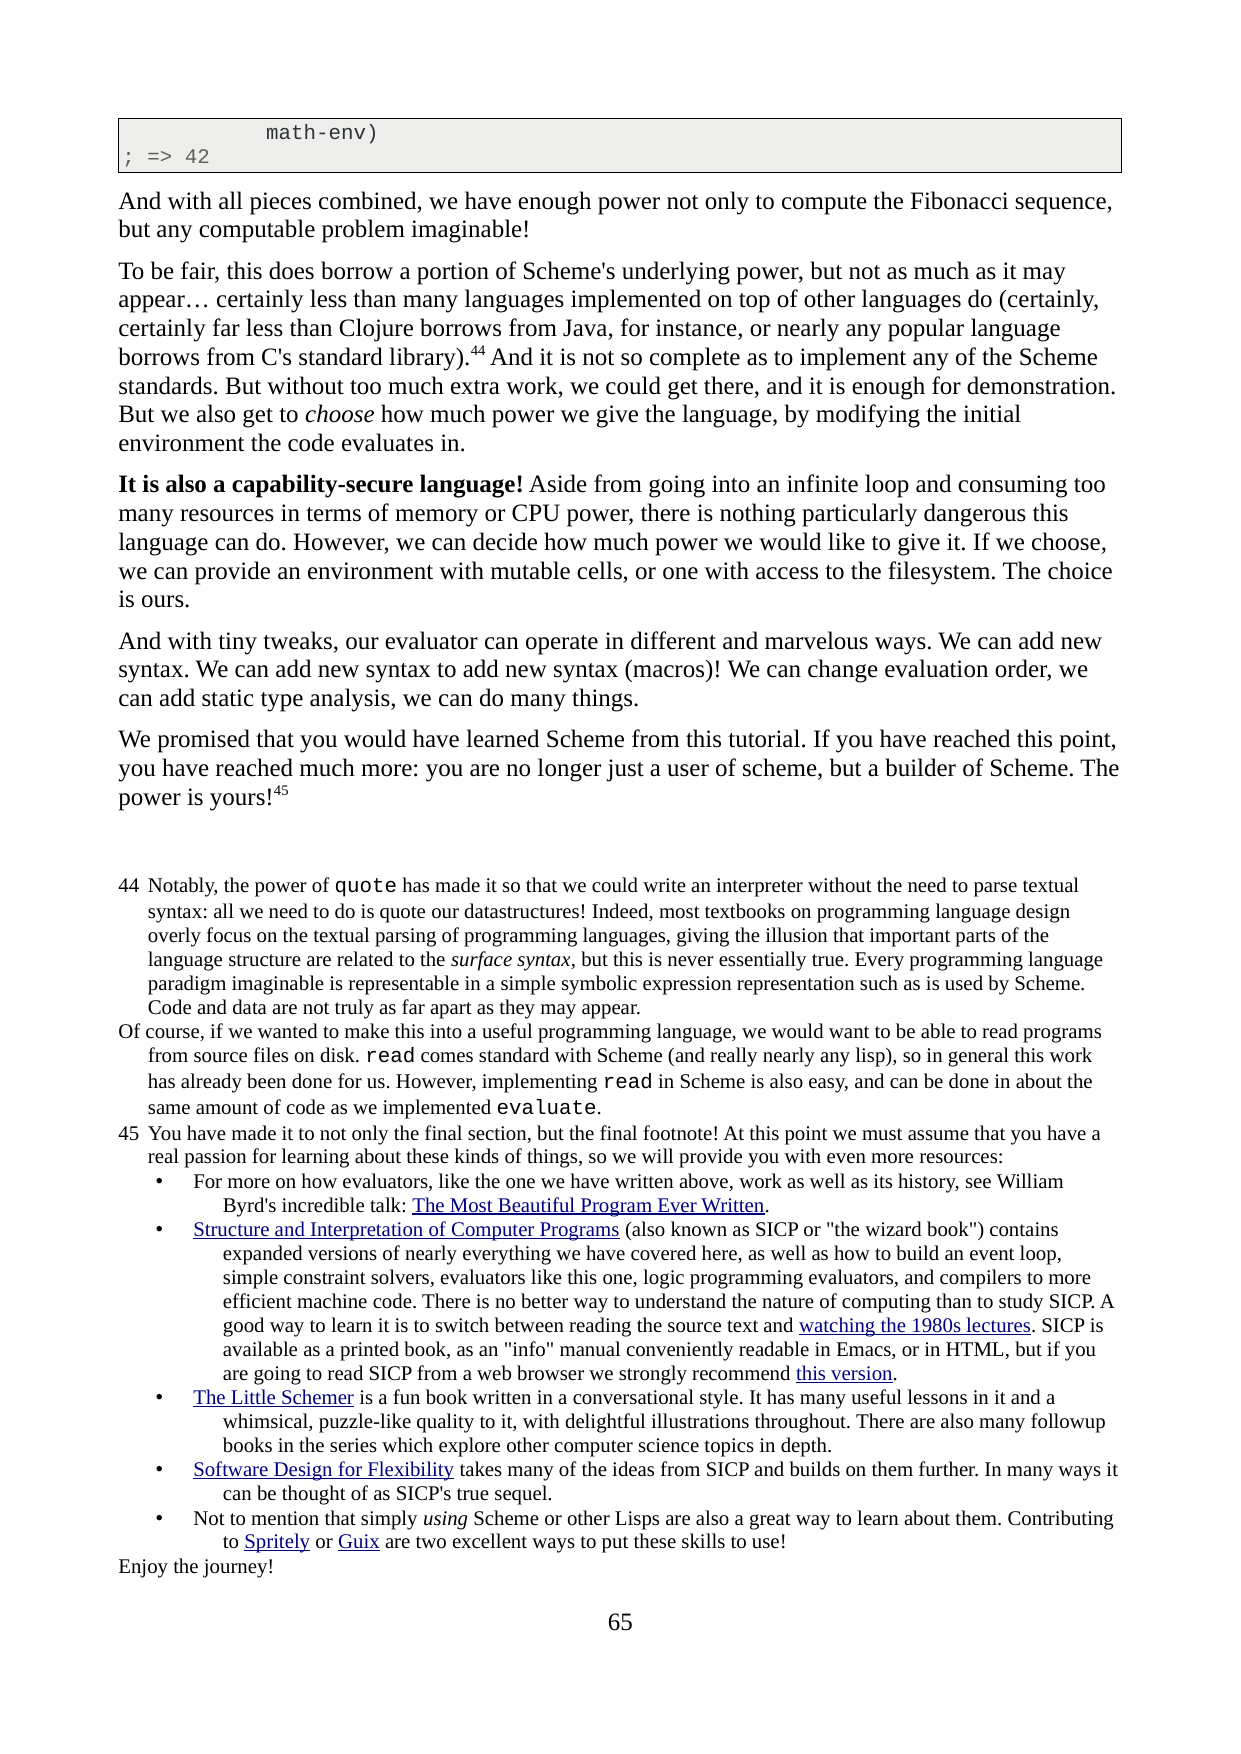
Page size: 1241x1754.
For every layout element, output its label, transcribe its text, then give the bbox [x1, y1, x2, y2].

text It is also a capability-secure language! Aside from going into an infinite loop and consuming too many resources in terms of memory or CPU power, there is nothing particularly dangerous this language can do. However, we can decide how much power we would like to give it. If we choose, we can provide an environment with mutable cells, or one with access to the filesystem. The choice is ours. [118, 469, 1122, 613]
list Structure and Interpretation of Computer Programs (also known as SICP or "the wizard book") contains expanded versions of nearly everything we have covered here, as well as how to build an event loop, simple constraint solvers, evaluators like this one, logic programming evaluators, and compilers to more efficient machine code. There is no better way to understand the nature of computing than to study SICP. A good way to learn it is to switch between reading the source text and watching the 1980s lectures. SICP is available as a printed book, as an "info" manual conveniently readable in Emacs, or in HTML, but if you are going to read SICP from a web browser we strongly recommend this version. [156, 1217, 1122, 1385]
text Enjoy the journey! [118, 1553, 1122, 1578]
text math-env) [119, 119, 1121, 142]
text Of course, if we wanted to make this into a useful programming language, we would want to be able to read programs from source files on disk. read comes standard with Scheme (and really nearly any lisp), so in general this work has already been done for us. However, implementing read in Scheme is also easy, and can be done in about the same amount of code as we implemented evaluate. [118, 1019, 1122, 1120]
list The Little Schemer is a fun book written in a conversational style. It has many useful lessons in it and a whimsical, puzzle-like quality to it, with delightful illustrations throughout. There are also many followup books in the series which explore other computer science topics in depth. [156, 1385, 1122, 1457]
text Notably, the power of quote has made it so that we could write an interpreter without the need to parse textual syntax: all we need to do is quote our datastructures! Indeed, most textbooks on programming language design overly focus on the textual parsing of programming languages, giving the illusion that important parts of the language structure are related to the surface syntax, but this is never essentially true. Every programming language paradigm imaginable is representable in a simple symbolic expression representation such as is used by Scheme. Code and data are not truly as far apart as they may appear. [118, 873, 1122, 1019]
list Software Design for Flexibility takes many of the ideas from SICP and builds on them further. In many ways it can be thought of as SICP's true sequel. [156, 1457, 1122, 1505]
text And with tiny tweaks, our evaluator can operate in different and marvelous ways. We can add new syntax. We can add new syntax to add new syntax (macros)! We can change evaluation order, we can add static type analysis, we can do many things. [118, 626, 1122, 712]
text To be fair, this does borrow a portion of Scheme's underlying power, but not as much as it may appear… certainly less than many languages implemented on top of other languages do (certainly, certainly far less than Clojure borrows from Java, for instance, or nearly any popular language borrows from C's standard library). And it is not so complete as to implement any of the Scheme standards. But without too much extra work, we could get there, and it is enough for demonstration. But we also get to choose how much power we give the language, by modifying the initial environment the code evaluates in. [118, 256, 1122, 457]
text We promised that you would have learned Scheme from this tutorial. If you have reached this point, you have reached much more: you are no longer just a user of scheme, but a builder of Scheme. The power is yours! [118, 724, 1122, 811]
list Not to mention that simply using Scheme or other Lisps are also a great way to learn about them. Contributing to Spritely or Guix are two excellent ways to put these skills to use! [156, 1505, 1122, 1553]
list For more on how evaluators, like the one we have written above, work as well as its history, see William Byrd's incredible talk: The Most Beautiful Program Ever Written. [156, 1168, 1122, 1217]
text You have made it to not only the final section, but the final footnote! At this point we must assume that you have a real passion for learning about these kinds of things, so we will provide you with even more resources: [118, 1120, 1122, 1168]
text ; => 42 [119, 142, 1121, 172]
text And with all pieces combined, we have enough power not only to compute the Fibonacci sequence, but any computable problem imaginable! [118, 186, 1122, 243]
